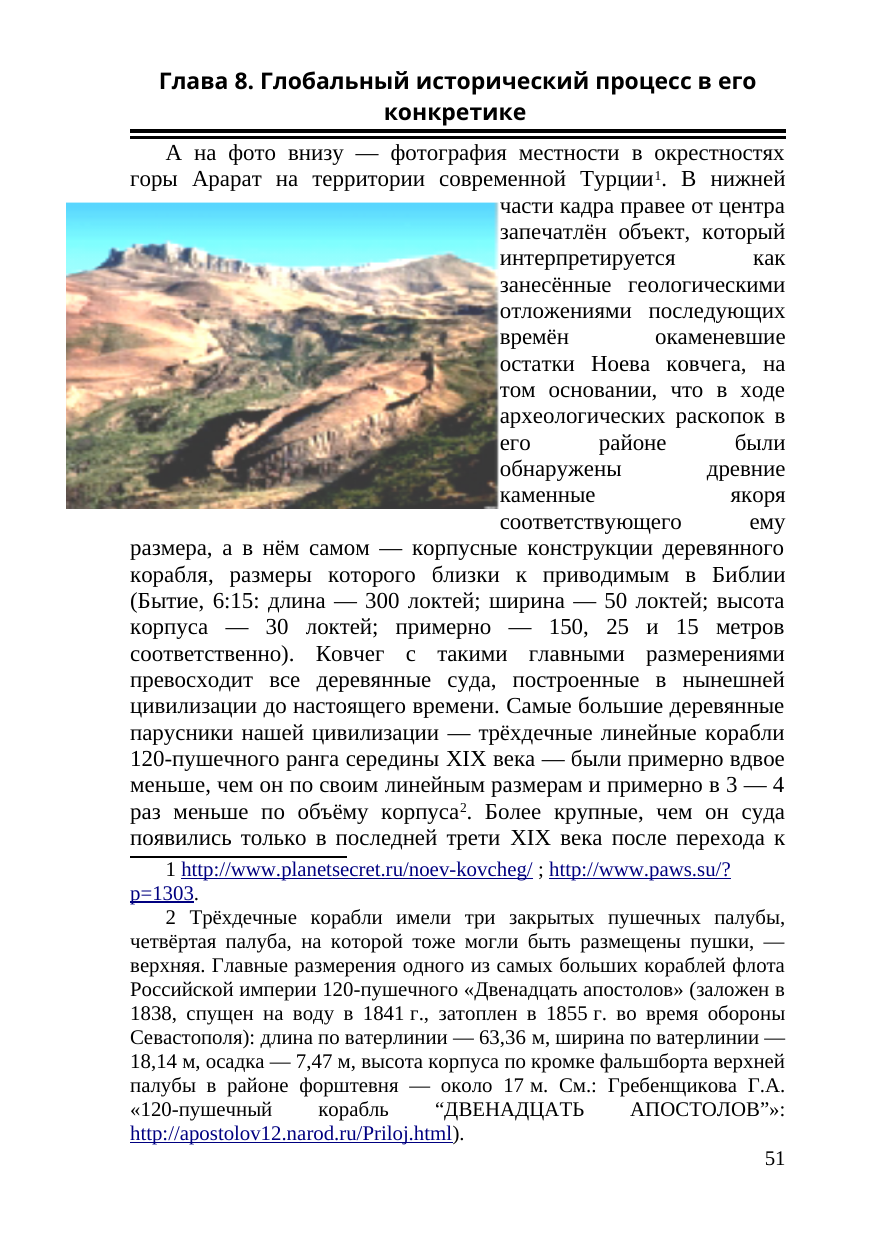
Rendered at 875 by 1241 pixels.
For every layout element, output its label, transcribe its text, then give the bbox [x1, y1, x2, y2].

text http://www.planetsecret.ru/noev-kovcheg/ ; http://www.paws.su/?p=1303. [130, 857, 786, 905]
text Трёхдечные корабли имели три закрытых пушечных палубы, четвёртая палуба, на которой тоже могли быть размещены пушки, — верхняя. Главные размерения одного из самых больших кораблей флота Российской империи 120-пушечного «Двенадцать апостолов» (заложен в 1838, спущен на воду в 1841 г., затоплен в 1855 г. во время обороны Севастополя): длина по ватерлинии — 63,36 м, ширина по ватерлинии — 18,14 м, осадка — 7,47 м, высота корпуса по кромке фальшборта верхней палубы в районе форштевня — около 17 м. См.: Гребенщикова Г.А. «120-пушечный корабль “ДВЕНАДЦАТЬ АПОСТОЛОВ”»: http://apostolov12.narod.ru/Priloj.html). [130, 905, 786, 1145]
text А на фото внизу — фотография местности в окрестностях горы Арарат на территории современной Турции. В нижней части кадра правее от центра запечатлён объект, который интерпретируется как занесённые геологическими отложени­ями последующих времён окаменевшие остатки Ноева ковчега, на том основании, что в ходе ар­хе­ологических раскопок в его районе были обнаружены древние каменные якоря соответству­ю­щего ему размера, а в нём самом — корпусные конструкции деревянного корабля, разме­ры которого близ­ки к приводимым в Би­б­лии (Бытие, 6:15: длина — 300 локтей; ширина — 50 локтей; высота корпуса — 30 локтей; примерно — 150, 25 и 15 метров соответственно). Ковчег с такими главными размерениями превосходит все деревянные суда, построенные в нынешней цивилизации до настоящего времени. Самые большие деревянные парусники нашей цивилизации — трёхдечные линейные корабли 120-пушечного ранга середины XIX века — были примерно вдвое меньше, чем он по своим линейным размерам и примерно в 3 — 4 раз меньше по объёму корпуса. Более крупные, чем он суда появились только в последней трети XIX века после перехода к [130, 139, 786, 851]
